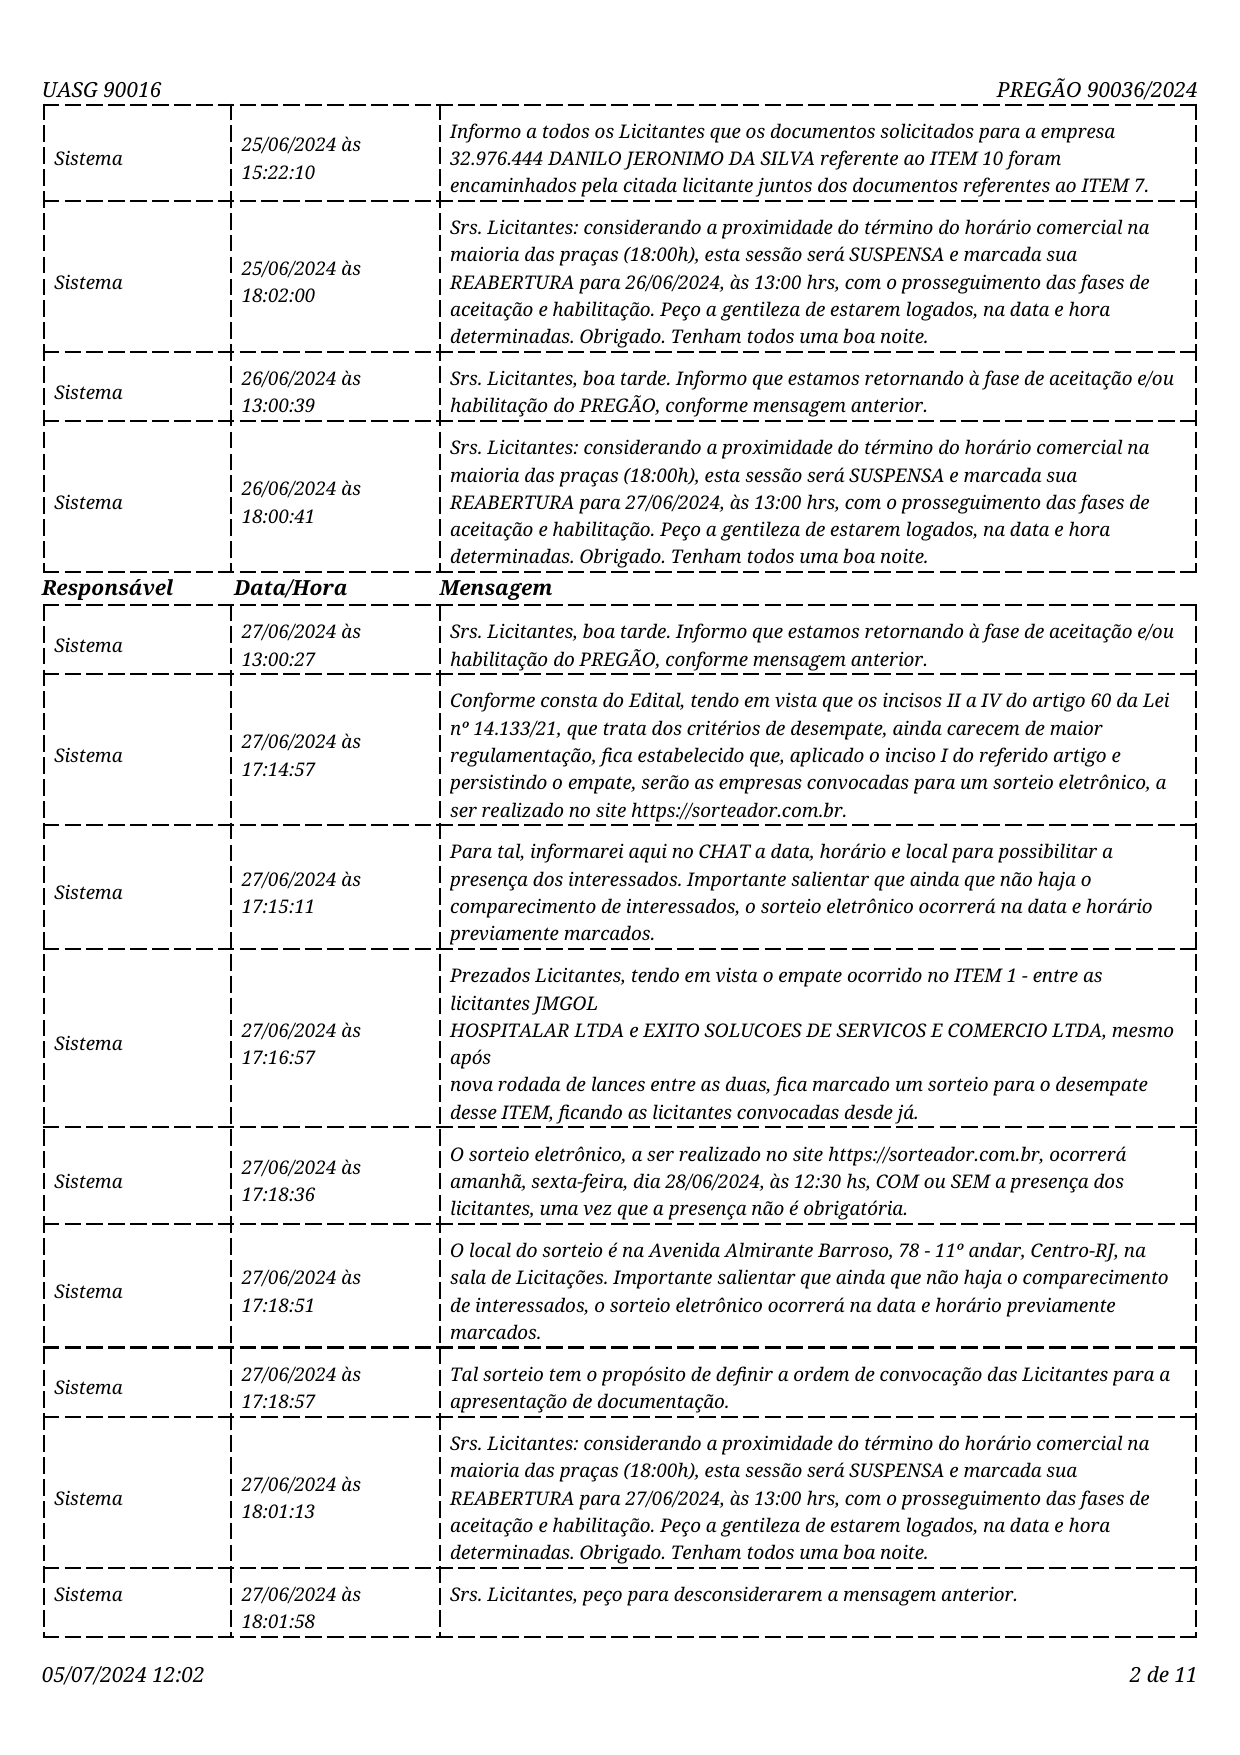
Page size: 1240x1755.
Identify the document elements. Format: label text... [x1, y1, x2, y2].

table_cell 26/06/2024 às 13:00:39 [231, 351, 439, 420]
table_cell 27/06/2024 às 17:15:11 [231, 824, 439, 948]
table_cell 25/06/2024 às 18:02:00 [231, 200, 439, 351]
table_cell Srs. Licitantes, boa tarde. Informo que estamos retornando à fase de aceitação e/ou habilitação do PREGÃO, conforme mensagem anterior. [440, 351, 1196, 420]
table_cell Sistema [44, 104, 231, 200]
table_cell O sorteio eletrônico, a ser realizado no site https://sorteador.com.br, ocorrerá amanhã, sexta-feira, dia 28/06/2024, às 12:30 hs, COM ou SEM a presença dos licitantes, uma vez que a presença não é obrigatória. [440, 1126, 1196, 1223]
table_cell Sistema [44, 948, 231, 1126]
table_cell 27/06/2024 às 18:01:13 [231, 1416, 439, 1567]
table_cell 26/06/2024 às 18:00:41 [231, 420, 439, 571]
table_cell Sistema [44, 420, 231, 571]
table_cell Prezados Licitantes, tendo em vista o empate ocorrido no ITEM 1 - entre as licitantes JMGOL HOSPITALAR LTDA e EXITO SOLUCOES DE SERVICOS E COMERCIO LTDA, mesmo após nova rodada de lances entre as duas, fica marcado um sorteio para o desempate desse ITEM, ficando as licitantes convocadas desde já. [440, 948, 1196, 1126]
table_cell Srs. Licitantes: considerando a proximidade do término do horário comercial na maioria das praças (18:00h), esta sessão será SUSPENSA e marcada sua REABERTURA para 27/06/2024, às 13:00 hrs, com o prosseguimento das fases de aceitação e habilitação. Peço a gentileza de estarem logados, na data e hora determinadas. Obrigado. Tenham todos uma boa noite. [440, 1416, 1196, 1567]
table_cell Sistema [44, 1126, 231, 1223]
table_cell O local do sorteio é na Avenida Almirante Barroso, 78 - 11º andar, Centro-RJ, na sala de Licitações. Importante salientar que ainda que não haja o comparecimento de interessados, o sorteio eletrônico ocorrerá na data e horário previamente marcados. [440, 1223, 1196, 1346]
table_cell Sistema [44, 1416, 231, 1567]
table_cell Sistema [44, 673, 231, 824]
table_cell Srs. Licitantes: considerando a proximidade do término do horário comercial na maioria das praças (18:00h), esta sessão será SUSPENSA e marcada sua REABERTURA para 26/06/2024, às 13:00 hrs, com o prosseguimento das fases de aceitação e habilitação. Peço a gentileza de estarem logados, na data e hora determinadas. Obrigado. Tenham todos uma boa noite. [440, 200, 1196, 351]
table_cell 27/06/2024 às 17:18:51 [231, 1223, 439, 1346]
table_header 27/06/2024 às 13:00:27 [231, 604, 439, 673]
table_cell 27/06/2024 às 17:18:57 [231, 1346, 439, 1416]
table_cell Conforme consta do Edital, tendo em vista que os incisos II a IV do artigo 60 da Lei nº 14.133/21, que trata dos critérios de desempate, ainda carecem de maior regulamentação, fica estabelecido que, aplicado o inciso I do referido artigo e persistindo o empate, serão as empresas convocadas para um sorteio eletrônico, a ser realizado no site https://sorteador.com.br. [440, 673, 1196, 824]
text Responsável Data/Hora Mensagem [42, 573, 1200, 602]
table_cell Tal sorteio tem o propósito de definir a ordem de convocação das Licitantes para a apresentação de documentação. [440, 1346, 1196, 1416]
table_cell Sistema [44, 1346, 231, 1416]
table_header Sistema [44, 604, 231, 673]
table_cell Para tal, informarei aqui no CHAT a data, horário e local para possibilitar a presença dos interessados. Importante salientar que ainda que não haja o comparecimento de interessados, o sorteio eletrônico ocorrerá na data e horário previamente marcados. [440, 824, 1196, 948]
table_cell 25/06/2024 às 15:22:10 [231, 104, 439, 200]
table_cell Sistema [44, 1223, 231, 1346]
table_cell Sistema [44, 1567, 231, 1636]
table_cell Srs. Licitantes, peço para desconsiderarem a mensagem anterior. [440, 1567, 1196, 1636]
table_header Srs. Licitantes, boa tarde. Informo que estamos retornando à fase de aceitação e/ou habilitação do PREGÃO, conforme mensagem anterior. [440, 604, 1196, 673]
table_cell 27/06/2024 às 17:16:57 [231, 948, 439, 1126]
table_cell 27/06/2024 às 17:14:57 [231, 673, 439, 824]
table_cell Sistema [44, 824, 231, 948]
table_cell 27/06/2024 às 17:18:36 [231, 1126, 439, 1223]
table_cell 27/06/2024 às 18:01:58 [231, 1567, 439, 1636]
table_cell Informo a todos os Licitantes que os documentos solicitados para a empresa 32.976.444 DANILO JERONIMO DA SILVA referente ao ITEM 10 foram encaminhados pela citada licitante juntos dos documentos referentes ao ITEM 7. [440, 104, 1196, 200]
table_cell Srs. Licitantes: considerando a proximidade do término do horário comercial na maioria das praças (18:00h), esta sessão será SUSPENSA e marcada sua REABERTURA para 27/06/2024, às 13:00 hrs, com o prosseguimento das fases de aceitação e habilitação. Peço a gentileza de estarem logados, na data e hora determinadas. Obrigado. Tenham todos uma boa noite. [440, 420, 1196, 571]
table_cell Sistema [44, 351, 231, 420]
table_cell Sistema [44, 200, 231, 351]
